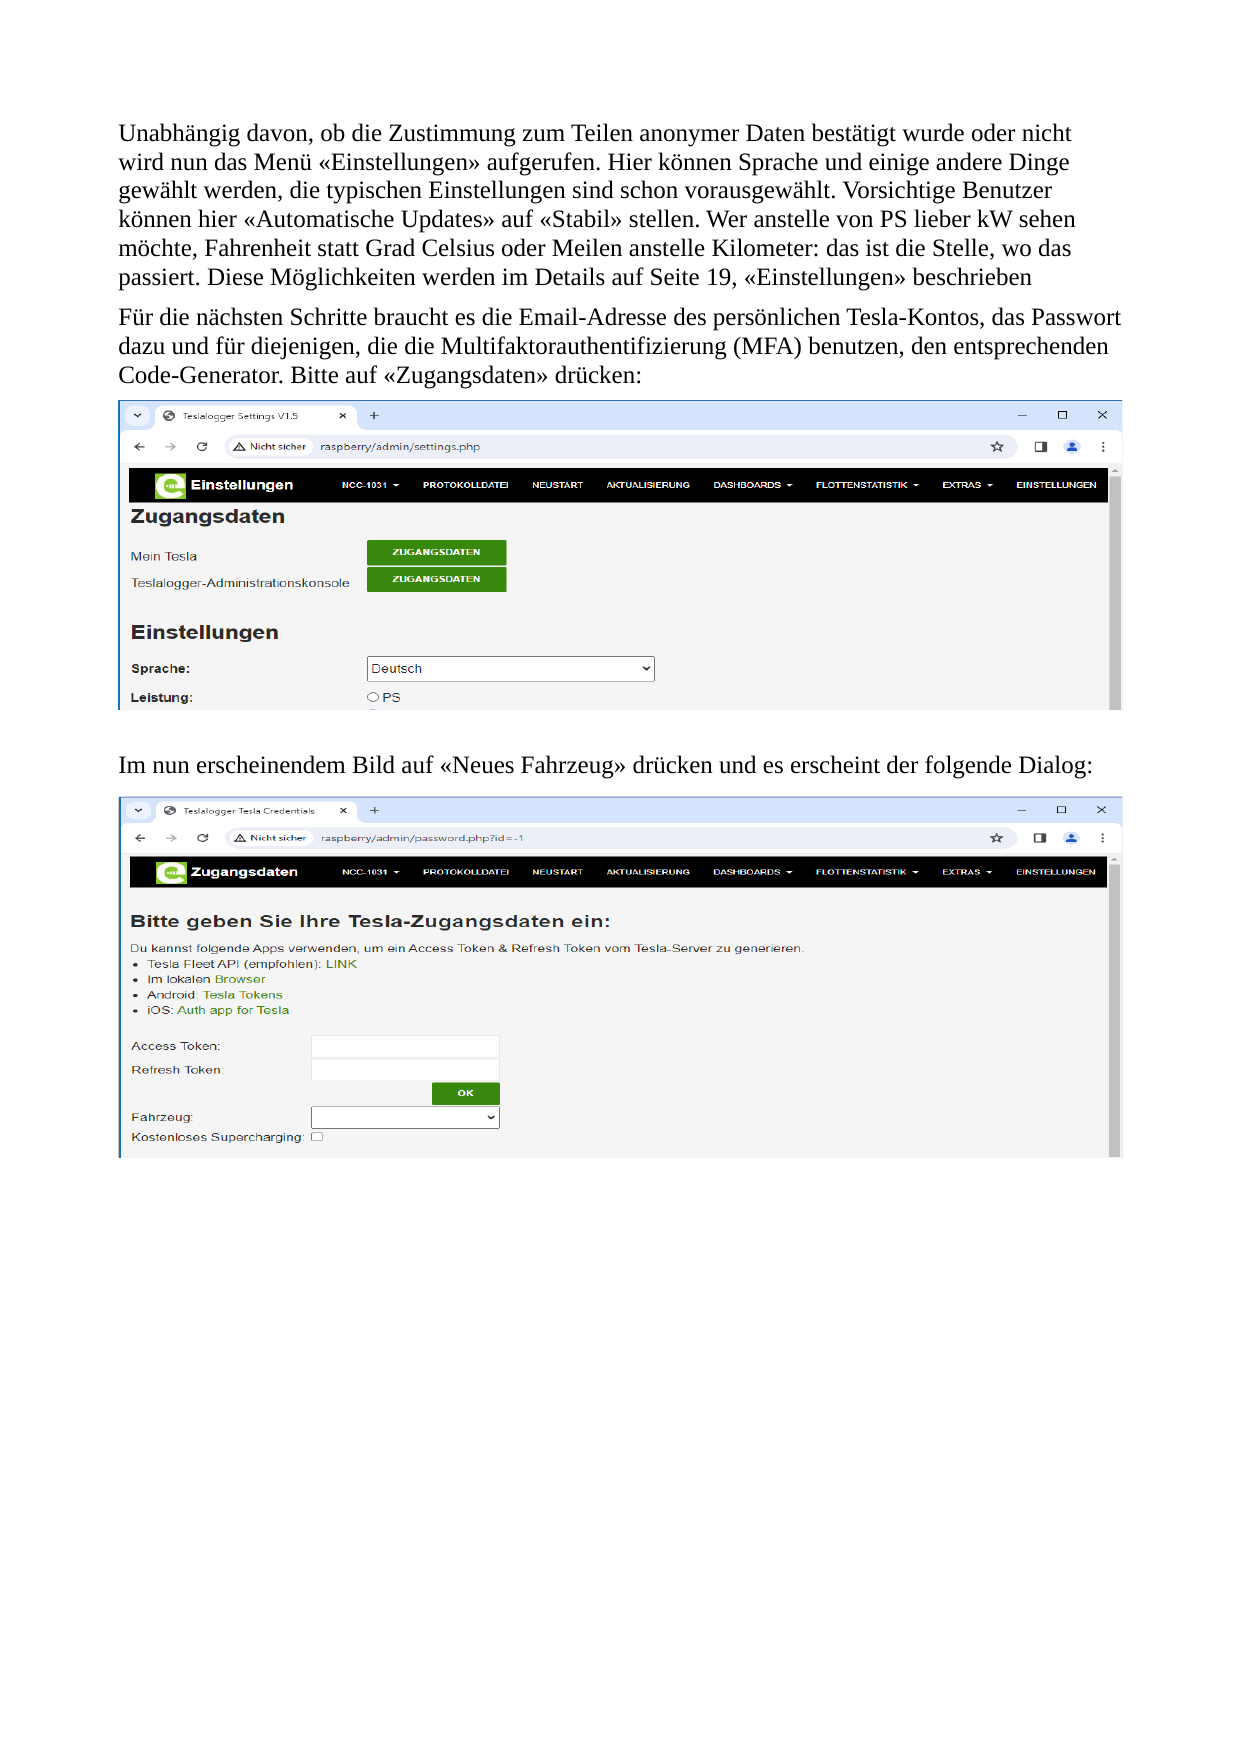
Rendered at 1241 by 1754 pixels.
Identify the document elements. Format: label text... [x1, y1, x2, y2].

text Im nun erscheinendem Bild auf «Neues Fahrzeug» drücken und es erscheint der folgende Dialog: [118, 750, 1122, 779]
text Für die nächsten Schritte braucht es die Email-Adresse des persönlichen Tesla-Kontos, das Passwort dazu und für diejenigen, die die Multifaktorauthentifizierung (MFA) benutzen, den entsprechenden Code-Generator. Bitte auf «Zugangsdaten» drücken: [118, 302, 1122, 389]
picture [118, 400, 1123, 710]
text Unabhängig davon, ob die Zustimmung zum Teilen anonymer Daten bestätigt wurde oder nicht wird nun das Menü «Einstellungen» aufgerufen. Hier können Sprache und einige andere Dinge gewählt werden, die typischen Einstellungen sind schon vorausgewählt. Vorsichtige Benutzer können hier «Automatische Updates» auf «Stabil» stellen. Wer anstelle von PS lieber kW sehen möchte, Fahrenheit statt Grad Celsius oder Meilen anstelle Kilometer: das ist die Stelle, wo das passiert. Diese Möglichkeiten werden im Details auf Seite 19, «Einstellungen» beschrieben [118, 118, 1122, 291]
picture [118, 796, 1123, 1158]
